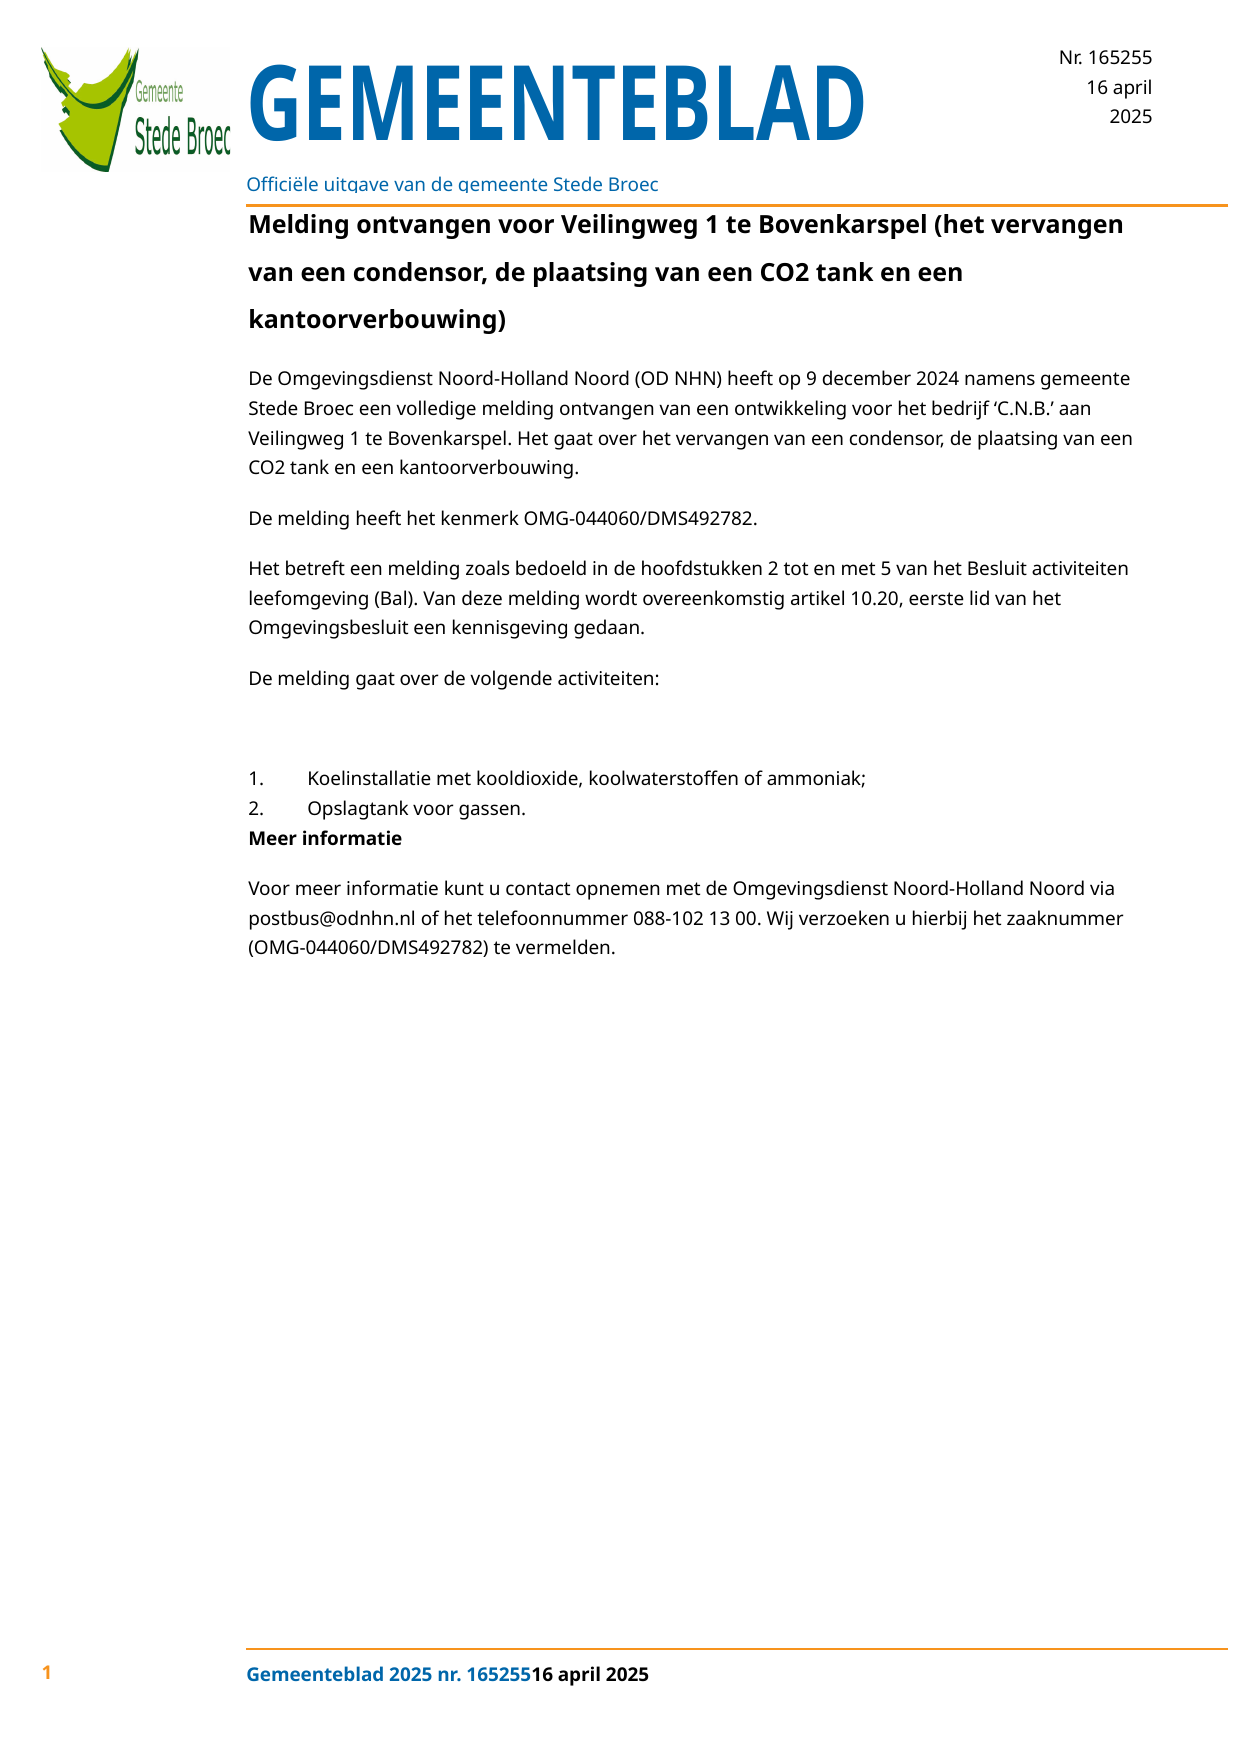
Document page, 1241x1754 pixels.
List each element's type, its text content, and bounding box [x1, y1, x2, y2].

text Meer informatie [248, 825, 1152, 850]
text Voor meer informatie kunt u contact opnemen met de Omgevingsdienst Noord-Holland Noord via postbus@odnhn.nl of het telefoonnummer 088-102 13 00. Wij verzoeken u hierbij het zaaknummer (OMG-044060/DMS492782) te vermelden. [248, 875, 1152, 960]
text De Omgevingsdienst Noord-Holland Noord (OD NHN) heeft op 9 december 2024 namens gemeente Stede Broec een volledige melding ontvangen van een ontwikkeling voor het bedrijf ‘C.N.B.’ aan Veilingweg 1 te Bovenkarspel. Het gaat over het vervangen van een condensor, de plaatsing van een CO2 tank en een kantoorverbouwing. [248, 366, 1152, 480]
list Opslagtank voor gassen. [248, 795, 1152, 821]
text De melding gaat over de volgende activiteiten: [248, 665, 1152, 690]
text Het betreft een melding zoals bedoeld in de hoofdstukken 2 tot en met 5 van het Besluit activiteiten leefomgeving (Bal). Van deze melding wordt overeenkomstig artikel 10.20, eerste lid van het Omgevingsbesluit een kennisgeving gedaan. [248, 555, 1152, 640]
text De melding heeft het kenmerk OMG-044060/DMS492782. [248, 505, 1152, 530]
text Melding ontvangen voor Veilingweg 1 te Bovenkarspel (het vervangen van een condensor, de plaatsing van een CO2 tank en een kantoorverbouwing) [248, 207, 1152, 336]
picture [41, 47, 231, 172]
list Koelinstallatie met kooldioxide, koolwaterstoffen of ammoniak; [248, 766, 1152, 791]
